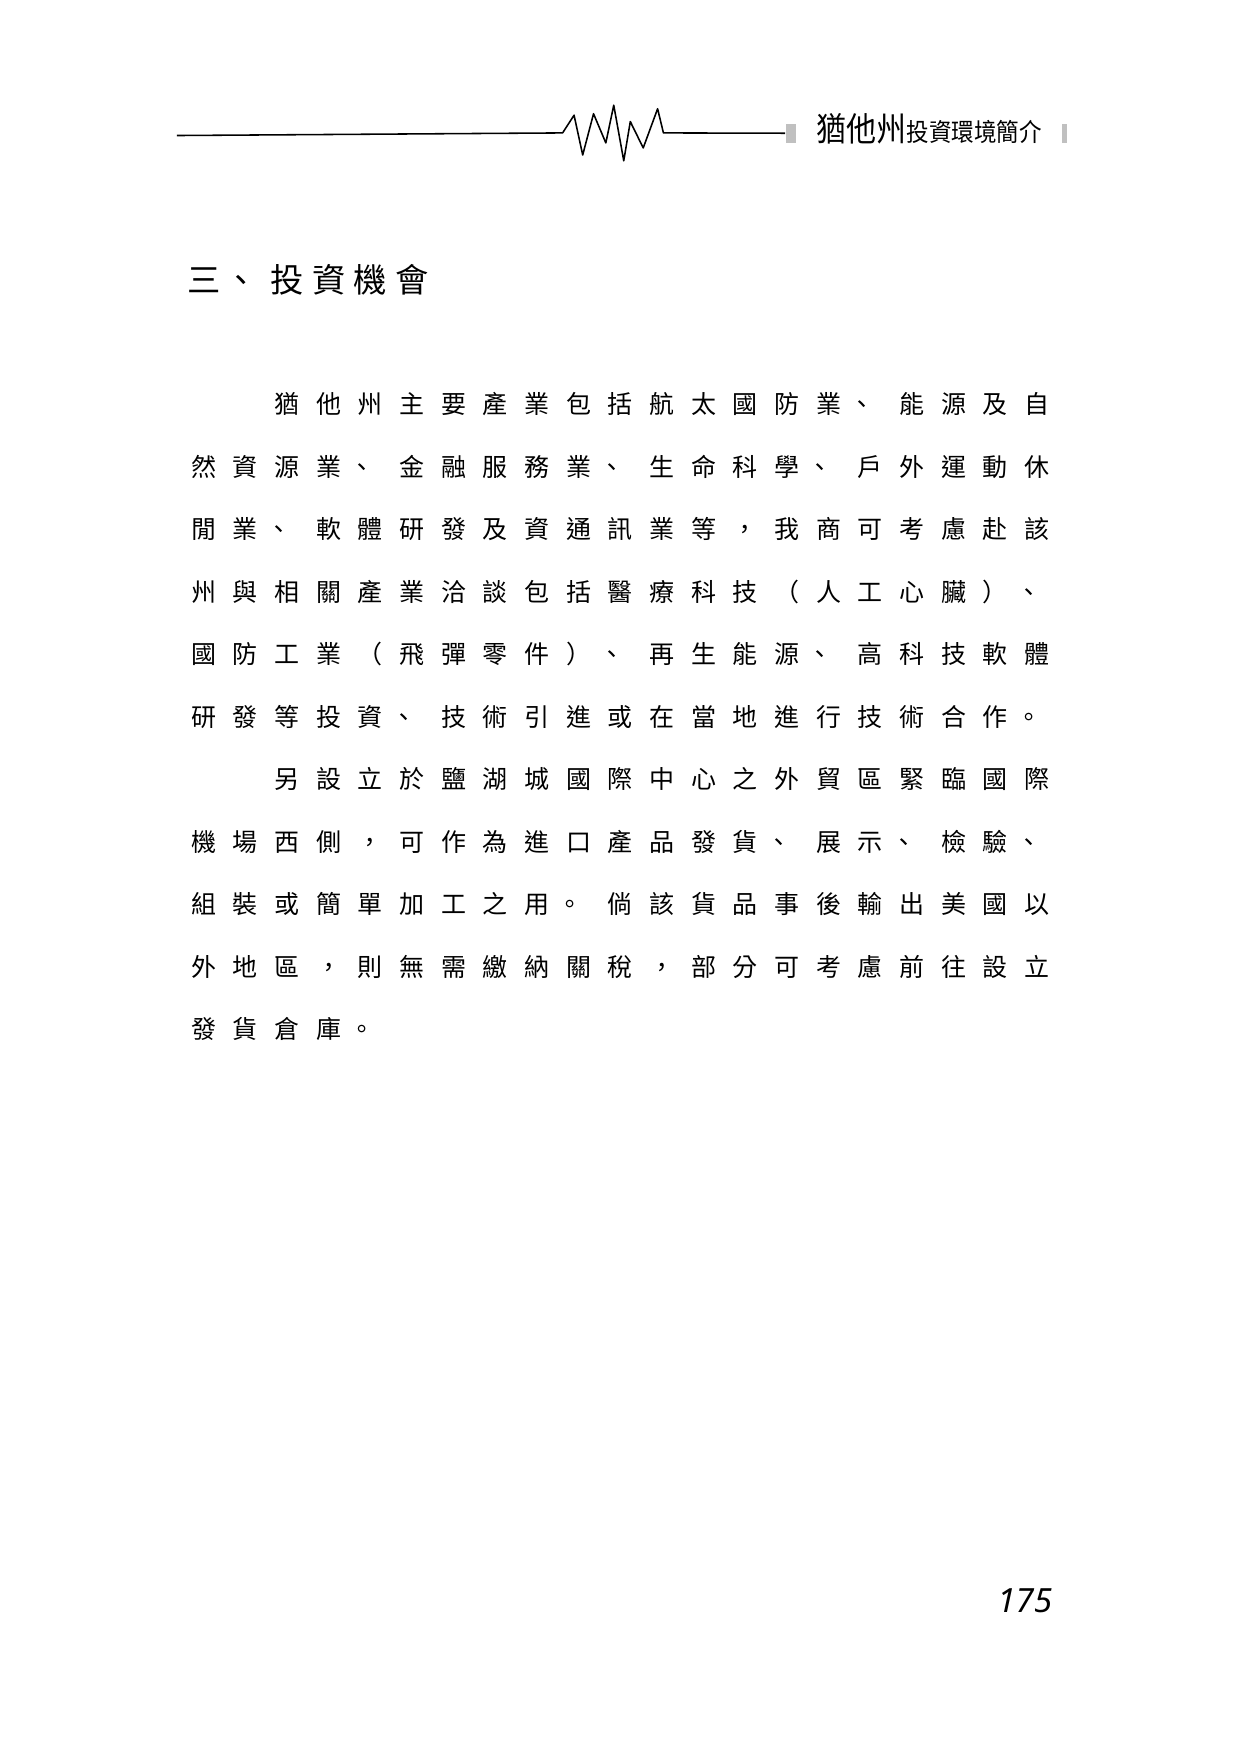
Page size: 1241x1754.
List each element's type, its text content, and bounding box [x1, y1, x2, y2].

text 猶他州主要產業包括航太國防業、能源及自然資源業、金融服務業、生命科學、戶外運動休閒業、軟體研發及資通訊業等，我商可考慮赴該州與相關產業洽談包括醫療科技（人工心臟）、國防工業（飛彈零件）、再生能源、高科技軟體研發等投資、技術引進或在當地進行技術合作。 [183, 361, 1058, 736]
text 三、投資機會 [183, 236, 1058, 299]
text 另設立於鹽湖城國際中心之外貿區緊臨國際機場西側，可作為進口產品發貨、展示、檢驗、組裝或簡單加工之用。倘該貨品事後輸出美國以外地區，則無需繳納關稅，部分可考慮前往設立發貨倉庫。 [183, 736, 1058, 1049]
